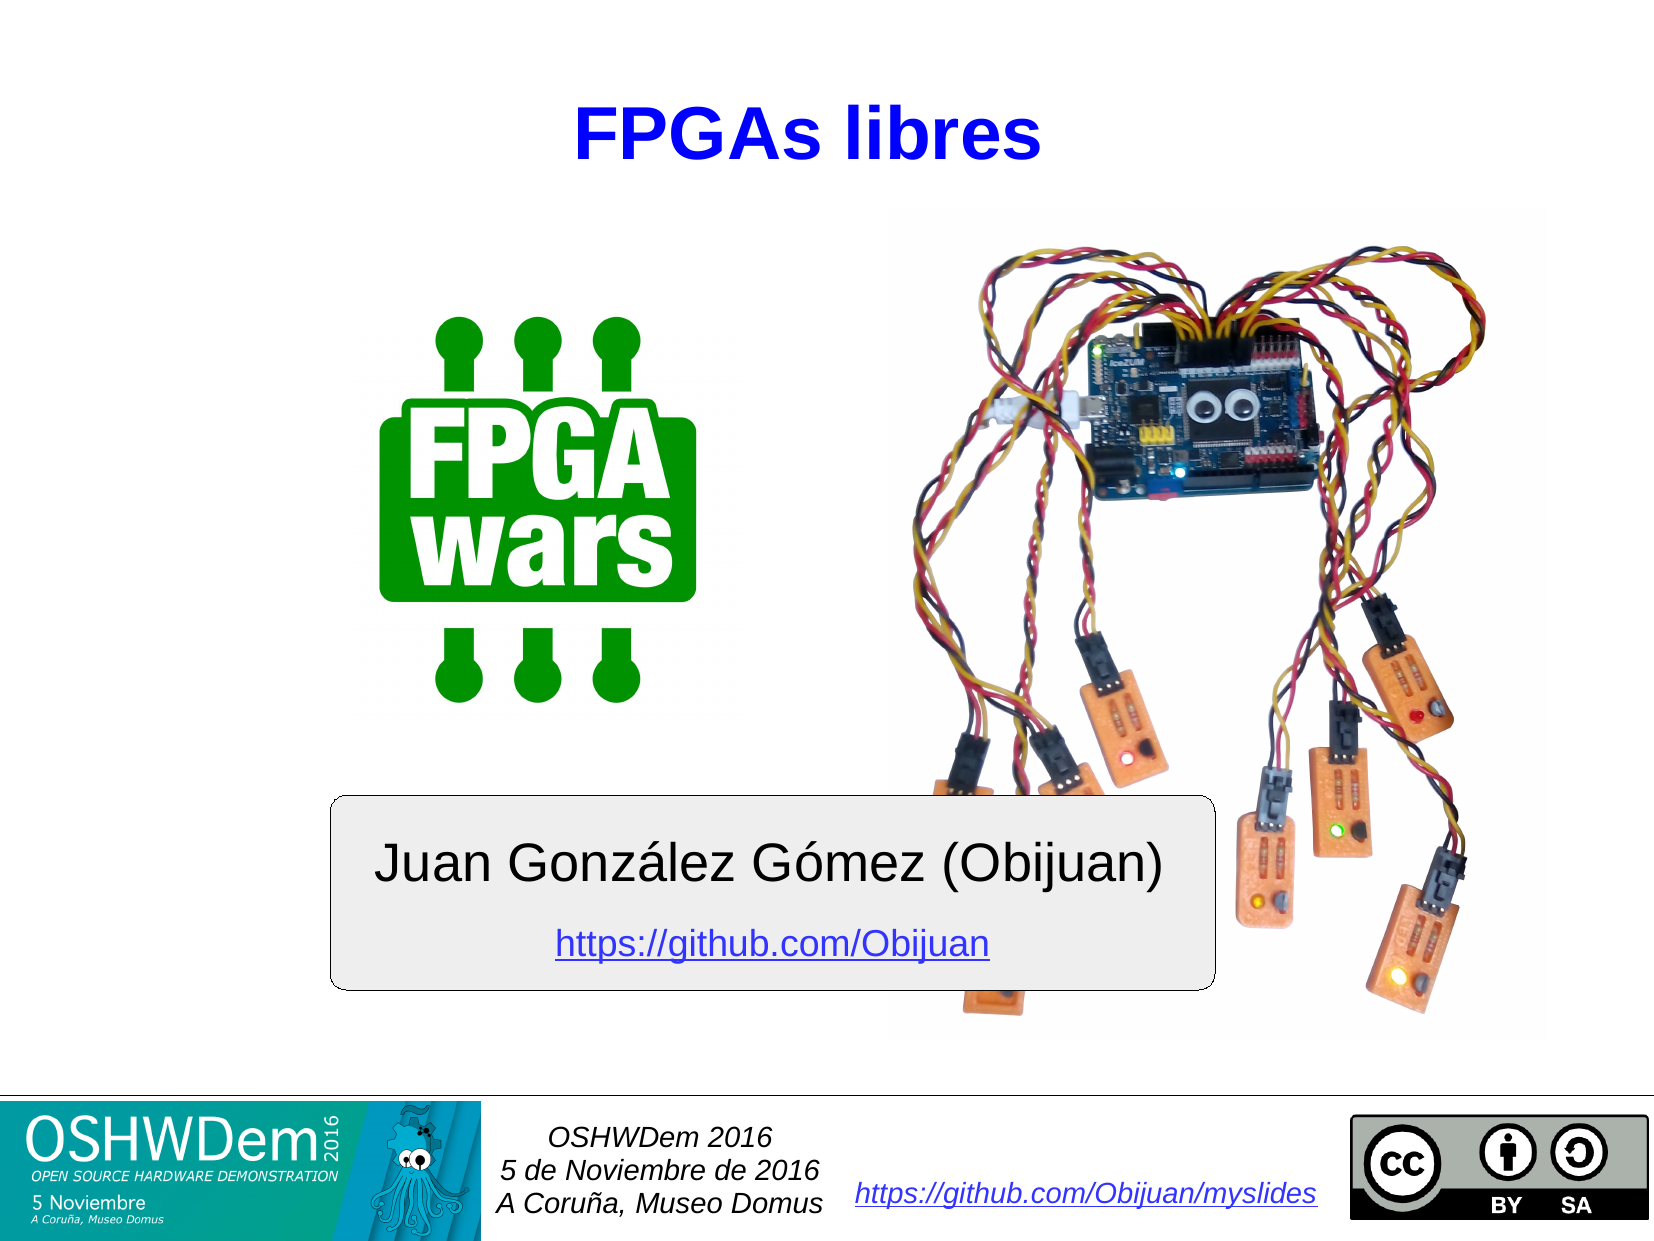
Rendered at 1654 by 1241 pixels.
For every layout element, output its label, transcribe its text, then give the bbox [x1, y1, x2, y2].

picture [389, 1125, 433, 1223]
text_box https://github.com/Obijuan/myslides [840, 1170, 1366, 1227]
text_box Juan González Gómez (Obijuan) [360, 825, 1201, 916]
picture [1350, 1103, 1649, 1231]
title FPGAs libres [75, 30, 1564, 238]
text_box OSHWDem 2016 5 de Noviembre de 2016 A Coruña, Museo Domus [481, 1113, 886, 1227]
text_box https://github.com/Obijuan [540, 915, 1006, 972]
picture [345, 314, 751, 721]
picture [380, 1188, 392, 1195]
picture [885, 238, 1548, 1041]
text_box [330, 795, 1216, 991]
picture [0, 1101, 368, 1241]
